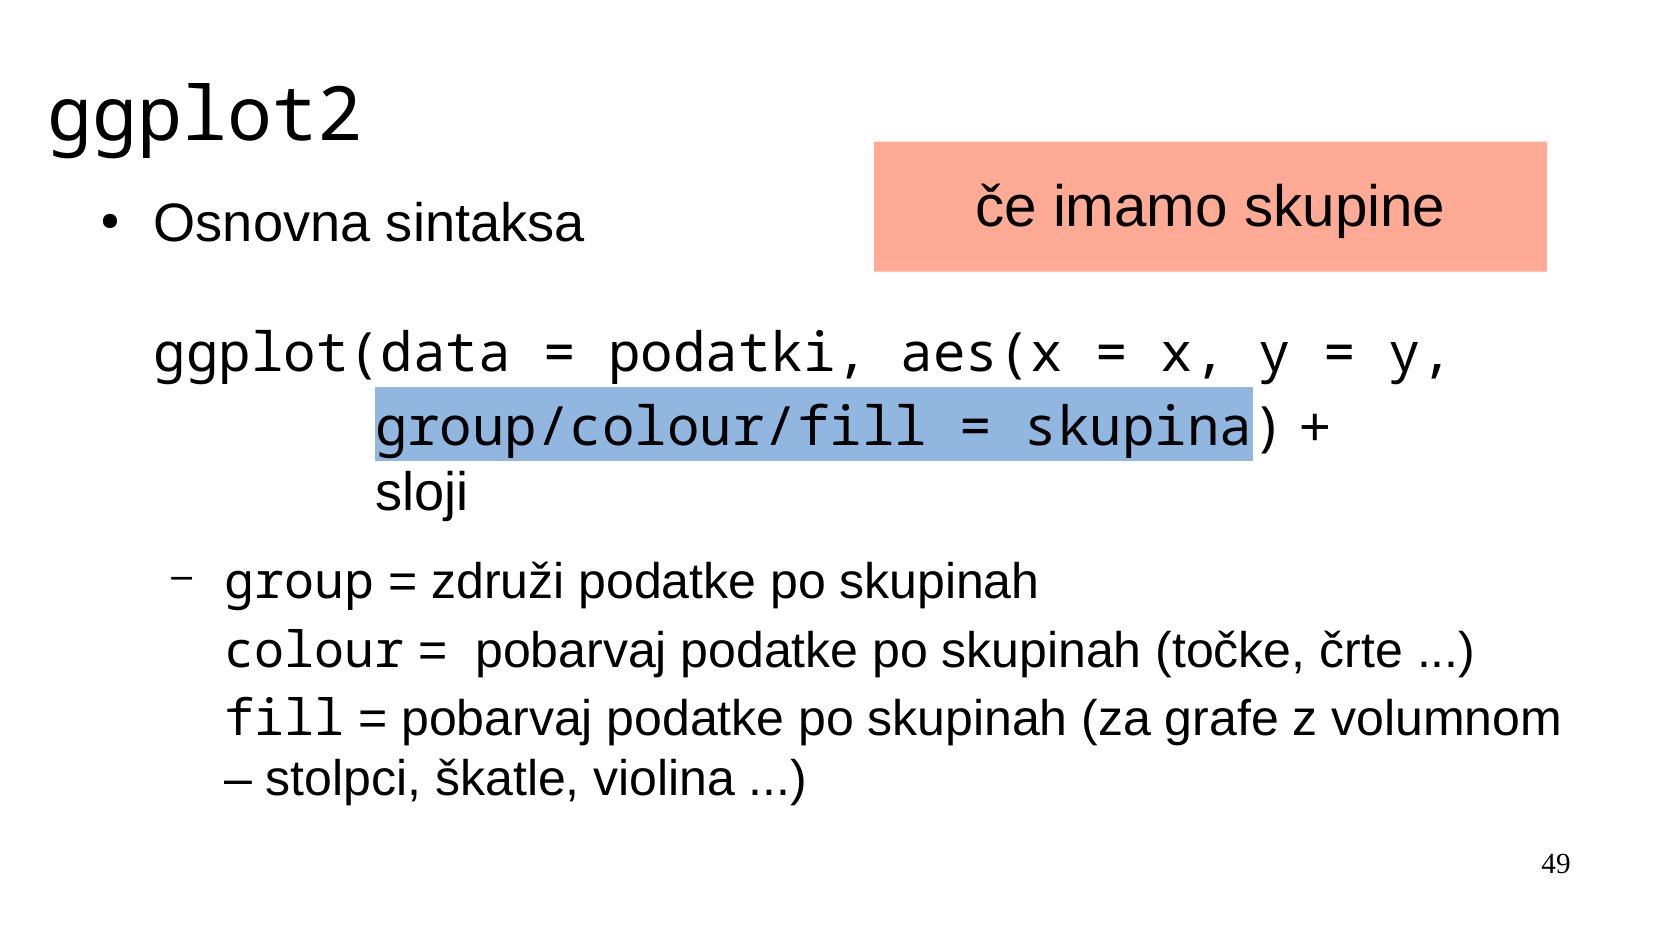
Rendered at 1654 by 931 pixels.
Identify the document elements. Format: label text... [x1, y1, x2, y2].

title ggplot2 [47, 33, 1536, 189]
list Osnovna sintaksa ggplot(data = podatki, aes(x = x, y = y, group/colour/fill = skupina) + sloji group = združi podatke po skupinah colour = pobarvaj podatke po skupinah (točke, črte ...) fill = pobarvaj podatke po skupinah (za grafe z volumnom – stolpci, škatle, violina ...) [82, 192, 1571, 827]
text_box če imamo skupine [874, 141, 1548, 272]
